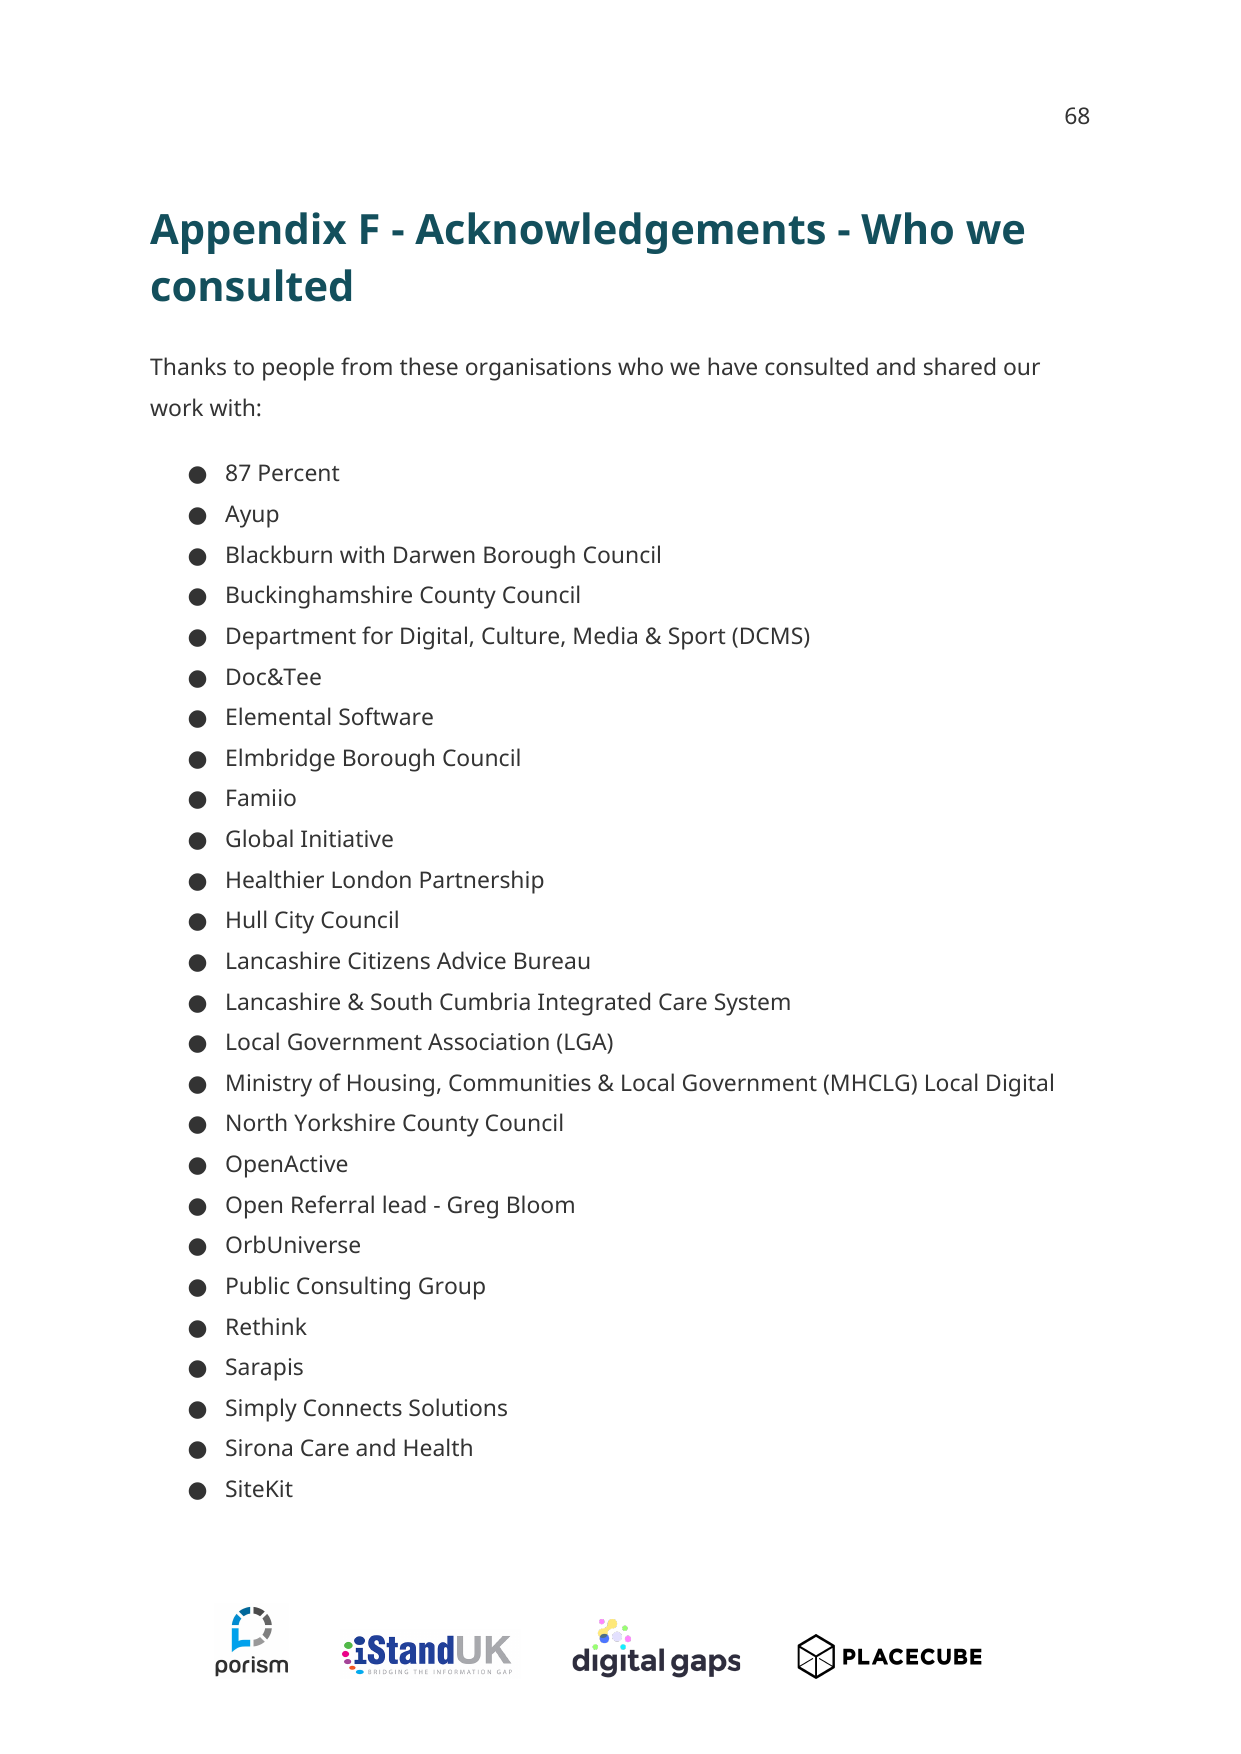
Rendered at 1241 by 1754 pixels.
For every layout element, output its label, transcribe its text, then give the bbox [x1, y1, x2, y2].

list Buckinghamshire County Council [187, 579, 1090, 610]
picture [213, 1603, 290, 1679]
picture [797, 1634, 982, 1679]
list Elemental Software [187, 701, 1090, 732]
list Global Initiative [187, 823, 1090, 854]
list Hull City Council [187, 904, 1090, 935]
list Doc&Tee [187, 660, 1090, 692]
list North Yorkshire County Council [187, 1107, 1090, 1138]
list Healthier London Partnership [187, 863, 1090, 895]
list Elmbridge Borough Council [187, 742, 1090, 773]
list Famiio [187, 782, 1090, 813]
list Sirona Care and Health [187, 1432, 1090, 1463]
list OpenActive [187, 1148, 1090, 1179]
list Lancashire & South Cumbria Integrated Care System [187, 985, 1090, 1017]
picture [572, 1618, 741, 1679]
list Simply Connects Solutions [187, 1392, 1090, 1423]
list 87 Percent [187, 457, 1090, 488]
list Sarapis [187, 1351, 1090, 1382]
list SiteKit [187, 1473, 1090, 1504]
list OrbUniverse [187, 1229, 1090, 1260]
list Open Referral lead - Greg Bloom [187, 1188, 1090, 1220]
list Ayup [187, 498, 1090, 529]
picture [340, 1629, 522, 1679]
list Local Government Association (LGA) [187, 1026, 1090, 1057]
text Thanks to people from these organisations who we have consulted and shared our work with: [150, 351, 1090, 423]
list Rethink [187, 1310, 1090, 1342]
list Department for Digital, Culture, Media & Sport (DCMS) [187, 620, 1090, 651]
list Ministry of Housing, Communities & Local Government (MHCLG) Local Digital [187, 1067, 1090, 1098]
list Blackburn with Darwen Borough Council [187, 538, 1090, 570]
list Public Consulting Group [187, 1270, 1090, 1301]
list Lancashire Citizens Advice Bureau [187, 945, 1090, 976]
subtitle Appendix F - Acknowledgements - Who we consulted [150, 200, 1090, 313]
